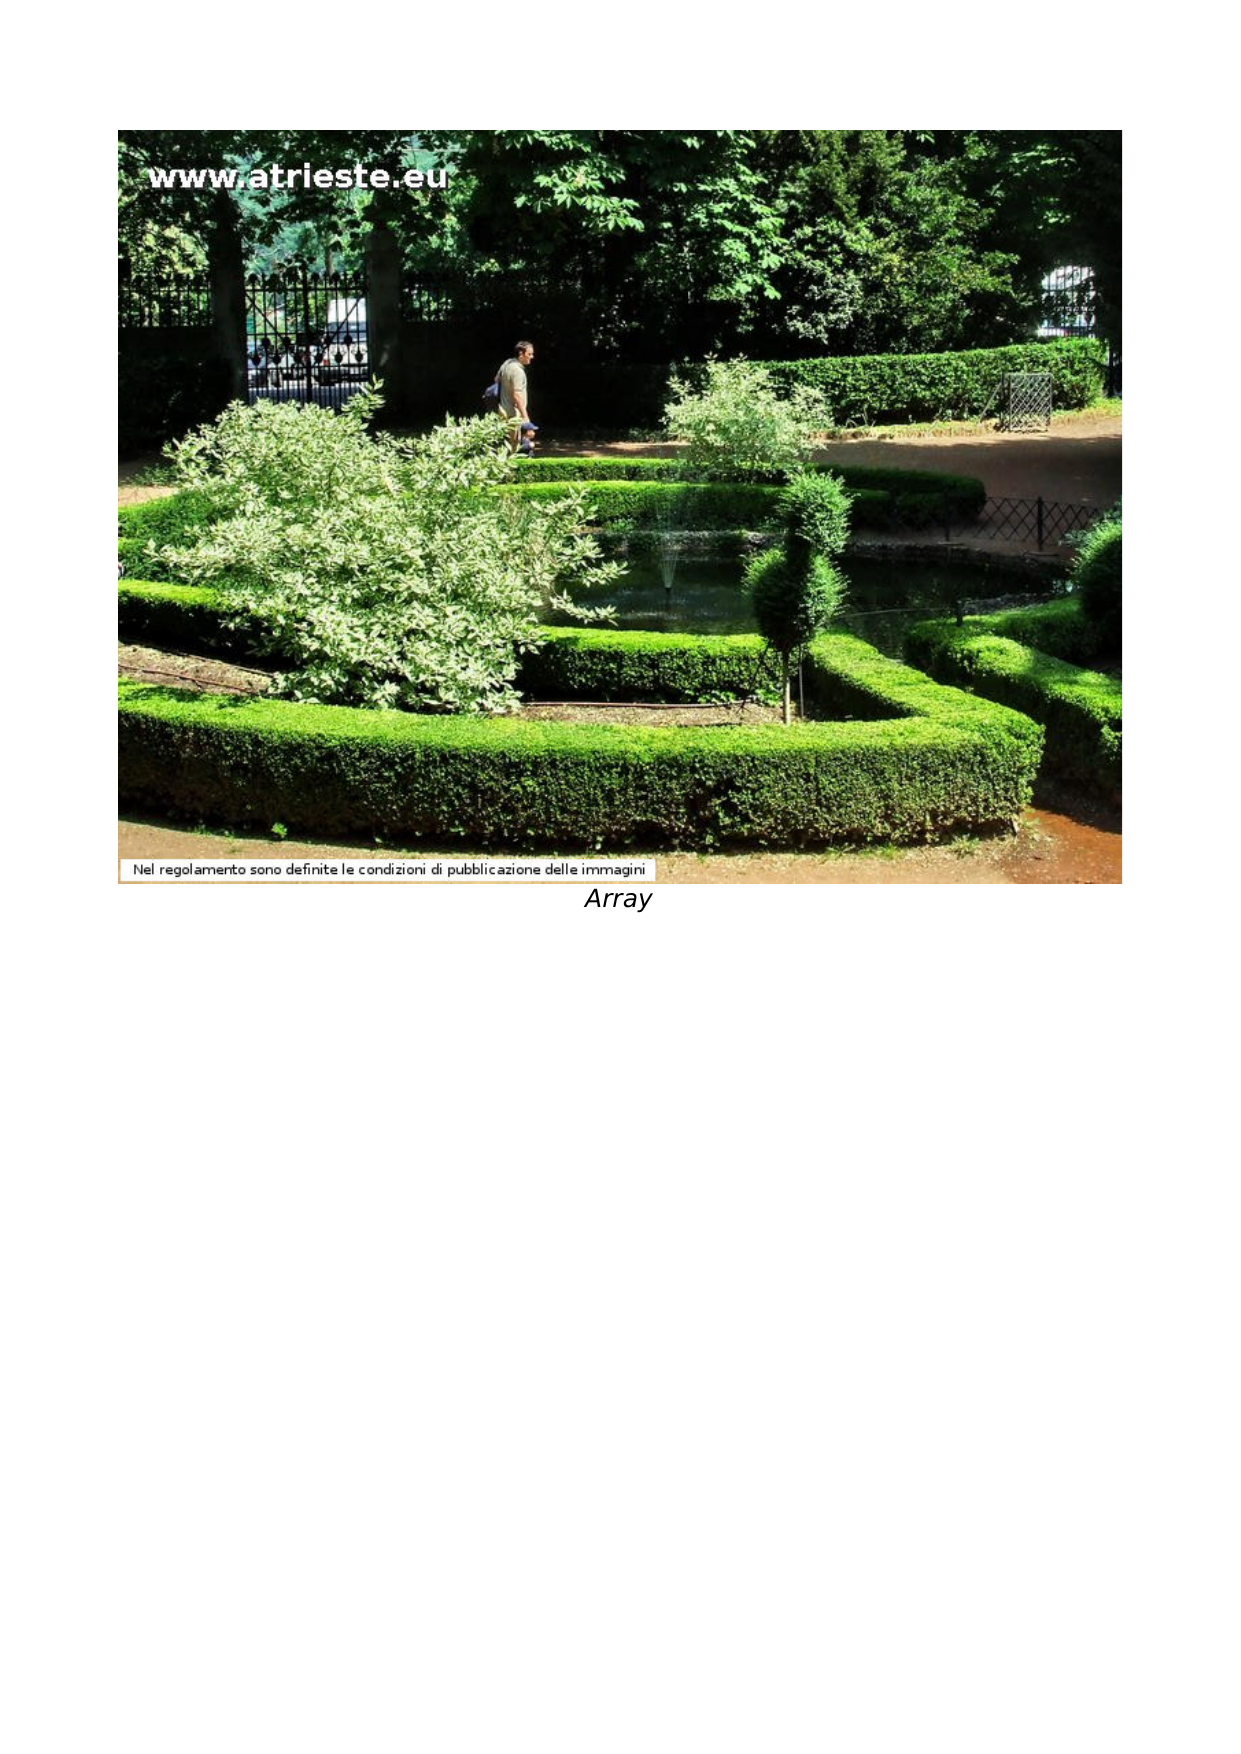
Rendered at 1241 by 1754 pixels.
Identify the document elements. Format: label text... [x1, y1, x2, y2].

picture [118, 130, 1123, 884]
text Array [118, 884, 1122, 913]
